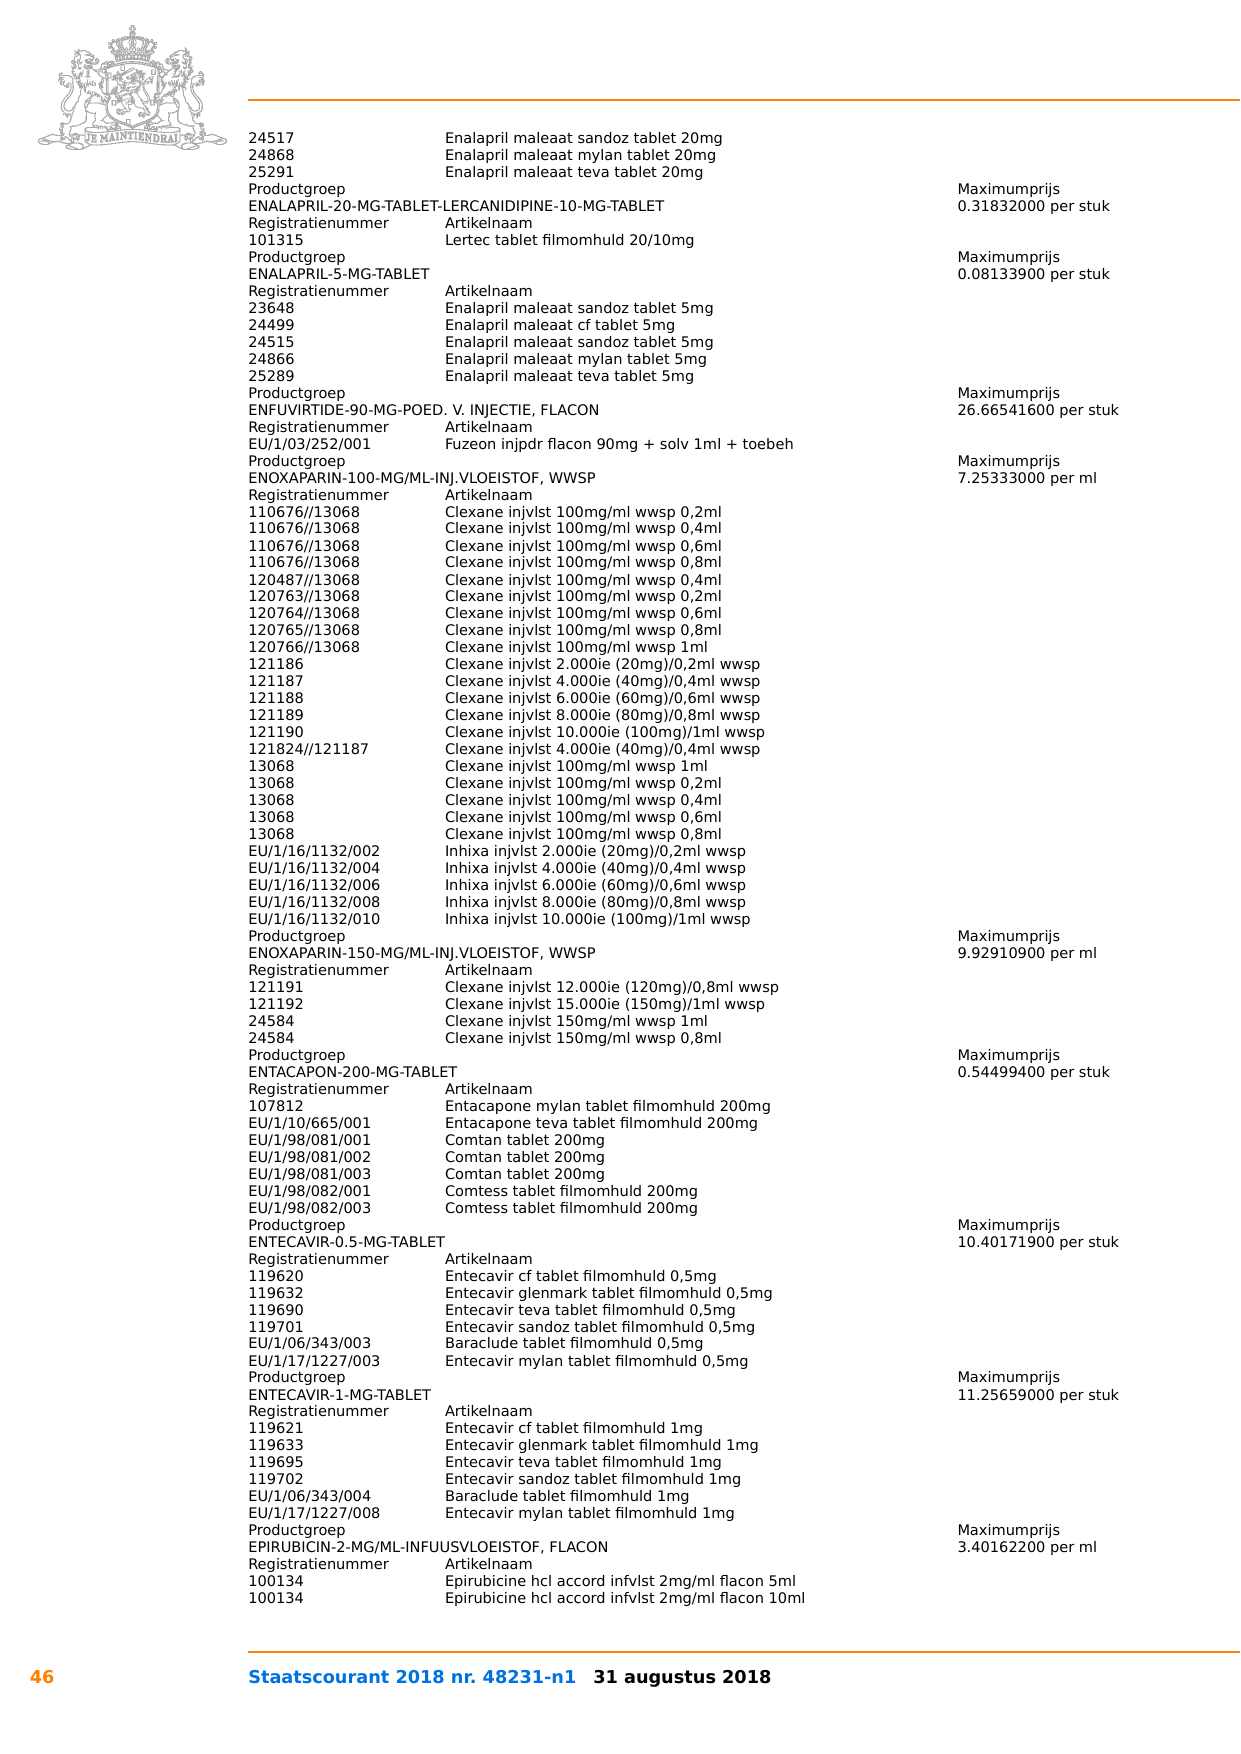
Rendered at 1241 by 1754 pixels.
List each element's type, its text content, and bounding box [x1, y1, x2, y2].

table_cell Clexane injvlst 15.000ie (150mg)/1ml wwsp [439, 996, 951, 1013]
table_cell EU/1/98/081/003 [248, 1166, 439, 1183]
table_cell [951, 1030, 1163, 1047]
table_cell Lertec tablet filmomhuld 20/10mg [439, 232, 951, 249]
table_cell [951, 283, 1163, 300]
table_cell Enalapril maleaat mylan tablet 5mg [439, 351, 951, 368]
table_cell 110676//13068 [248, 520, 439, 537]
table_cell 11.25659000 per stuk [951, 1386, 1163, 1403]
table_cell 119702 [248, 1471, 439, 1488]
table_cell Registratienummer [248, 1403, 439, 1420]
table_cell Artikelnaam [439, 215, 951, 232]
table_cell Clexane injvlst 100mg/ml wwsp 0,6ml [439, 538, 951, 554]
table_cell [951, 1505, 1163, 1522]
table_cell 120487//13068 [248, 571, 439, 588]
table_cell Registratienummer [248, 1081, 439, 1098]
table_cell 107812 [248, 1098, 439, 1115]
table_cell [951, 554, 1163, 571]
table_cell 25289 [248, 368, 439, 384]
table_cell [951, 1115, 1163, 1132]
table_cell Clexane injvlst 100mg/ml wwsp 1ml [439, 758, 951, 775]
table_cell Registratienummer [248, 419, 439, 436]
table_cell 24517 [248, 130, 439, 147]
table_cell Inhixa injvlst 8.000ie (80mg)/0,8ml wwsp [439, 894, 951, 911]
table_cell Enalapril maleaat teva tablet 20mg [439, 164, 951, 181]
table_cell [951, 1403, 1163, 1420]
table_cell Maximumprijs [951, 928, 1163, 945]
table_cell 24584 [248, 1013, 439, 1030]
table_cell EU/1/06/343/003 [248, 1335, 439, 1352]
table_cell Entecavir mylan tablet filmomhuld 0,5mg [439, 1353, 951, 1369]
table_cell [951, 164, 1163, 181]
table_cell 3.40162200 per ml [951, 1539, 1163, 1556]
table_cell Entecavir mylan tablet filmomhuld 1mg [439, 1505, 951, 1522]
table_cell Registratienummer [248, 486, 439, 503]
table_cell Artikelnaam [439, 962, 951, 979]
table_cell Clexane injvlst 100mg/ml wwsp 0,2ml [439, 775, 951, 792]
table_cell Inhixa injvlst 6.000ie (60mg)/0,6ml wwsp [439, 877, 951, 894]
table_cell Maximumprijs [951, 1522, 1163, 1539]
table_cell 13068 [248, 809, 439, 826]
table_cell [951, 792, 1163, 809]
table_cell 23648 [248, 300, 439, 317]
table_cell EU/1/16/1132/004 [248, 860, 439, 877]
table_cell [951, 622, 1163, 639]
table_cell ENALAPRIL-5-MG-TABLET [248, 266, 951, 283]
table_cell 120765//13068 [248, 622, 439, 639]
table_cell 119620 [248, 1268, 439, 1284]
table_cell Productgroep [248, 1047, 439, 1064]
table_cell EU/1/17/1227/003 [248, 1353, 439, 1369]
table_cell [951, 1556, 1163, 1573]
table_cell [951, 1013, 1163, 1030]
table_cell 110676//13068 [248, 554, 439, 571]
table_cell 100134 [248, 1573, 439, 1590]
table_cell 120766//13068 [248, 639, 439, 656]
table_cell Comtan tablet 200mg [439, 1166, 951, 1183]
table_cell [951, 1488, 1163, 1505]
table_cell Clexane injvlst 6.000ie (60mg)/0,6ml wwsp [439, 690, 951, 707]
table_cell 100134 [248, 1590, 439, 1607]
table_cell [951, 877, 1163, 894]
table_cell Maximumprijs [951, 181, 1163, 198]
table_cell 24515 [248, 334, 439, 351]
table_cell 24584 [248, 1030, 439, 1047]
table_cell 13068 [248, 792, 439, 809]
table_cell EU/1/16/1132/006 [248, 877, 439, 894]
table_cell 119690 [248, 1301, 439, 1318]
table_cell 25291 [248, 164, 439, 181]
table_cell 119633 [248, 1437, 439, 1454]
table_cell [951, 775, 1163, 792]
table_cell 0.54499400 per stuk [951, 1064, 1163, 1081]
table_cell 119701 [248, 1319, 439, 1335]
table_cell EU/1/98/082/003 [248, 1200, 439, 1217]
table_cell [951, 520, 1163, 537]
table_cell [951, 673, 1163, 690]
table_cell [951, 1251, 1163, 1267]
table_cell Enalapril maleaat cf tablet 5mg [439, 317, 951, 334]
table_cell Clexane injvlst 100mg/ml wwsp 0,4ml [439, 792, 951, 809]
table_cell 120763//13068 [248, 588, 439, 605]
table_cell Entecavir sandoz tablet filmomhuld 1mg [439, 1471, 951, 1488]
table_cell [951, 436, 1163, 452]
table_cell Clexane injvlst 100mg/ml wwsp 0,6ml [439, 605, 951, 622]
table_cell Entacapone teva tablet filmomhuld 200mg [439, 1115, 951, 1132]
table_cell [951, 351, 1163, 368]
table_cell ENOXAPARIN-100-MG/ML-INJ.VLOEISTOF, WWSP [248, 470, 951, 486]
table_cell Clexane injvlst 150mg/ml wwsp 1ml [439, 1013, 951, 1030]
table_cell ENALAPRIL-20-MG-TABLET-LERCANIDIPINE-10-MG-TABLET [248, 198, 951, 215]
table_cell 24868 [248, 147, 439, 164]
table_cell 120764//13068 [248, 605, 439, 622]
table_cell [951, 707, 1163, 724]
table_cell [951, 334, 1163, 351]
table_cell Entecavir cf tablet filmomhuld 0,5mg [439, 1268, 951, 1284]
table_cell [951, 215, 1163, 232]
table_cell [439, 181, 951, 198]
table_cell 121824//121187 [248, 741, 439, 758]
table_cell ENTACAPON-200-MG-TABLET [248, 1064, 951, 1081]
table_cell Enalapril maleaat mylan tablet 20mg [439, 147, 951, 164]
table_cell EU/1/16/1132/002 [248, 843, 439, 860]
table_cell Entecavir teva tablet filmomhuld 1mg [439, 1454, 951, 1471]
table_cell Maximumprijs [951, 1369, 1163, 1386]
table_cell 7.25333000 per ml [951, 470, 1163, 486]
table_cell Clexane injvlst 10.000ie (100mg)/1ml wwsp [439, 724, 951, 741]
table_cell Artikelnaam [439, 1403, 951, 1420]
table_cell 110676//13068 [248, 538, 439, 554]
table_cell Baraclude tablet filmomhuld 0,5mg [439, 1335, 951, 1352]
table_cell [951, 741, 1163, 758]
table_cell Productgroep [248, 1522, 439, 1539]
table_cell Inhixa injvlst 10.000ie (100mg)/1ml wwsp [439, 911, 951, 928]
table_cell Artikelnaam [439, 1556, 951, 1573]
table_cell [951, 486, 1163, 503]
table_cell 13068 [248, 758, 439, 775]
table_cell Inhixa injvlst 4.000ie (40mg)/0,4ml wwsp [439, 860, 951, 877]
table_cell [951, 656, 1163, 673]
table_cell EU/1/98/081/002 [248, 1149, 439, 1166]
table_cell Productgroep [248, 181, 439, 198]
table_cell Enalapril maleaat sandoz tablet 5mg [439, 334, 951, 351]
table_cell [951, 809, 1163, 826]
table_cell Entecavir glenmark tablet filmomhuld 1mg [439, 1437, 951, 1454]
table_cell [951, 419, 1163, 436]
table_cell Productgroep [248, 1369, 439, 1386]
table_cell [951, 1335, 1163, 1352]
table_cell [951, 1590, 1163, 1607]
table_cell [951, 1319, 1163, 1335]
table_cell ENOXAPARIN-150-MG/ML-INJ.VLOEISTOF, WWSP [248, 945, 951, 962]
table_cell 101315 [248, 232, 439, 249]
table_cell 0.08133900 per stuk [951, 266, 1163, 283]
table_cell 110676//13068 [248, 504, 439, 520]
table_cell [951, 1437, 1163, 1454]
table_cell [951, 979, 1163, 996]
table_cell EU/1/10/665/001 [248, 1115, 439, 1132]
table_cell Comtess tablet filmomhuld 200mg [439, 1183, 951, 1199]
table_cell [951, 232, 1163, 249]
table_cell [951, 1183, 1163, 1199]
table_cell Clexane injvlst 8.000ie (80mg)/0,8ml wwsp [439, 707, 951, 724]
table_cell 0.31832000 per stuk [951, 198, 1163, 215]
table_cell Clexane injvlst 100mg/ml wwsp 0,4ml [439, 520, 951, 537]
table_cell Clexane injvlst 12.000ie (120mg)/0,8ml wwsp [439, 979, 951, 996]
table_cell 121187 [248, 673, 439, 690]
table_cell [951, 911, 1163, 928]
table_cell [951, 1353, 1163, 1369]
table_cell ENFUVIRTIDE-90-MG-POED. V. INJECTIE, FLACON [248, 402, 951, 418]
table_cell Artikelnaam [439, 1251, 951, 1267]
table_cell Clexane injvlst 4.000ie (40mg)/0,4ml wwsp [439, 741, 951, 758]
table_cell EU/1/17/1227/008 [248, 1505, 439, 1522]
table_cell Baraclude tablet filmomhuld 1mg [439, 1488, 951, 1505]
table_cell Clexane injvlst 4.000ie (40mg)/0,4ml wwsp [439, 673, 951, 690]
table_cell [951, 538, 1163, 554]
table_cell Artikelnaam [439, 419, 951, 436]
table_cell [951, 843, 1163, 860]
table_cell Clexane injvlst 100mg/ml wwsp 0,8ml [439, 554, 951, 571]
table_cell [951, 300, 1163, 317]
table_cell [951, 1200, 1163, 1217]
table_cell [439, 385, 951, 402]
table_cell ENTECAVIR-0.5-MG-TABLET [248, 1234, 951, 1251]
table_cell Clexane injvlst 100mg/ml wwsp 1ml [439, 639, 951, 656]
table_cell [951, 1166, 1163, 1183]
table_cell Productgroep [248, 928, 439, 945]
table_cell [951, 690, 1163, 707]
table_cell [439, 453, 951, 469]
table_cell [951, 317, 1163, 334]
table_cell [951, 724, 1163, 741]
table_cell EPIRUBICIN-2-MG/ML-INFUUSVLOEISTOF, FLACON [248, 1539, 951, 1556]
table_cell Clexane injvlst 2.000ie (20mg)/0,2ml wwsp [439, 656, 951, 673]
table_cell [951, 605, 1163, 622]
table_cell Clexane injvlst 100mg/ml wwsp 0,8ml [439, 622, 951, 639]
table_cell 121186 [248, 656, 439, 673]
table_cell Clexane injvlst 100mg/ml wwsp 0,6ml [439, 809, 951, 826]
table_cell Registratienummer [248, 1251, 439, 1267]
table_cell Maximumprijs [951, 249, 1163, 266]
table_cell 121192 [248, 996, 439, 1013]
table_cell [439, 1522, 951, 1539]
table_cell Entecavir sandoz tablet filmomhuld 0,5mg [439, 1319, 951, 1335]
table_cell 121189 [248, 707, 439, 724]
table_cell 121190 [248, 724, 439, 741]
table_cell 13068 [248, 775, 439, 792]
table_cell 121188 [248, 690, 439, 707]
table_cell 13068 [248, 826, 439, 843]
table_cell Productgroep [248, 1217, 439, 1233]
table_cell [951, 1454, 1163, 1471]
table_cell [951, 504, 1163, 520]
table_cell [439, 1047, 951, 1064]
table_cell [951, 962, 1163, 979]
table_cell 26.66541600 per stuk [951, 402, 1163, 418]
table_cell Registratienummer [248, 1556, 439, 1573]
table_cell Maximumprijs [951, 453, 1163, 469]
table_cell [951, 894, 1163, 911]
table_cell [951, 147, 1163, 164]
table_cell [951, 1471, 1163, 1488]
table_cell EU/1/98/082/001 [248, 1183, 439, 1199]
table_cell Registratienummer [248, 962, 439, 979]
table_cell Comtan tablet 200mg [439, 1149, 951, 1166]
table_cell 119632 [248, 1285, 439, 1301]
table_cell Clexane injvlst 150mg/ml wwsp 0,8ml [439, 1030, 951, 1047]
table_cell 24866 [248, 351, 439, 368]
table_cell [951, 860, 1163, 877]
table_cell [951, 1081, 1163, 1098]
table_cell Entacapone mylan tablet filmomhuld 200mg [439, 1098, 951, 1115]
table_cell Clexane injvlst 100mg/ml wwsp 0,4ml [439, 571, 951, 588]
table_cell Enalapril maleaat sandoz tablet 20mg [439, 130, 951, 147]
table_cell Artikelnaam [439, 486, 951, 503]
table_cell [439, 1369, 951, 1386]
table_cell Maximumprijs [951, 385, 1163, 402]
table_cell [951, 826, 1163, 843]
table_cell [951, 1573, 1163, 1590]
table_cell 9.92910900 per ml [951, 945, 1163, 962]
table_cell Registratienummer [248, 215, 439, 232]
table_cell Artikelnaam [439, 283, 951, 300]
table_cell Productgroep [248, 249, 439, 266]
table_cell Clexane injvlst 100mg/ml wwsp 0,2ml [439, 504, 951, 520]
table_cell [951, 1285, 1163, 1301]
table_cell [951, 1301, 1163, 1318]
table_cell Productgroep [248, 453, 439, 469]
table_cell [951, 1149, 1163, 1166]
table_cell [439, 1217, 951, 1233]
table_cell Clexane injvlst 100mg/ml wwsp 0,8ml [439, 826, 951, 843]
table_cell [951, 130, 1163, 147]
table_cell Entecavir cf tablet filmomhuld 1mg [439, 1420, 951, 1437]
table_cell Comtess tablet filmomhuld 200mg [439, 1200, 951, 1217]
table_cell Comtan tablet 200mg [439, 1132, 951, 1149]
table_cell [951, 588, 1163, 605]
table_cell [951, 1098, 1163, 1115]
table_cell [439, 928, 951, 945]
table_cell [951, 639, 1163, 656]
table_cell [951, 1268, 1163, 1284]
table_cell [951, 1132, 1163, 1149]
table_cell EU/1/16/1132/010 [248, 911, 439, 928]
table_cell EU/1/03/252/001 [248, 436, 439, 452]
table_cell [951, 996, 1163, 1013]
table_cell Inhixa injvlst 2.000ie (20mg)/0,2ml wwsp [439, 843, 951, 860]
table_cell Entecavir glenmark tablet filmomhuld 0,5mg [439, 1285, 951, 1301]
table_cell Maximumprijs [951, 1047, 1163, 1064]
table_cell [951, 571, 1163, 588]
table_cell Fuzeon injpdr flacon 90mg + solv 1ml + toebeh [439, 436, 951, 452]
table_cell [951, 368, 1163, 384]
table_cell Productgroep [248, 385, 439, 402]
table_cell Epirubicine hcl accord infvlst 2mg/ml flacon 5ml [439, 1573, 951, 1590]
picture [38, 25, 227, 150]
table_cell [951, 1420, 1163, 1437]
table_cell EU/1/06/343/004 [248, 1488, 439, 1505]
table_cell ENTECAVIR-1-MG-TABLET [248, 1386, 951, 1403]
table_cell 121191 [248, 979, 439, 996]
table_cell Registratienummer [248, 283, 439, 300]
table_cell [439, 249, 951, 266]
table_cell Enalapril maleaat teva tablet 5mg [439, 368, 951, 384]
table_cell Clexane injvlst 100mg/ml wwsp 0,2ml [439, 588, 951, 605]
table_cell 10.40171900 per stuk [951, 1234, 1163, 1251]
table_cell Entecavir teva tablet filmomhuld 0,5mg [439, 1301, 951, 1318]
table_cell 24499 [248, 317, 439, 334]
table_cell 119621 [248, 1420, 439, 1437]
table_cell EU/1/16/1132/008 [248, 894, 439, 911]
table_cell Artikelnaam [439, 1081, 951, 1098]
table_cell Enalapril maleaat sandoz tablet 5mg [439, 300, 951, 317]
table_cell Epirubicine hcl accord infvlst 2mg/ml flacon 10ml [439, 1590, 951, 1607]
table_cell 119695 [248, 1454, 439, 1471]
table_cell Maximumprijs [951, 1217, 1163, 1233]
table_cell EU/1/98/081/001 [248, 1132, 439, 1149]
table_cell [951, 758, 1163, 775]
